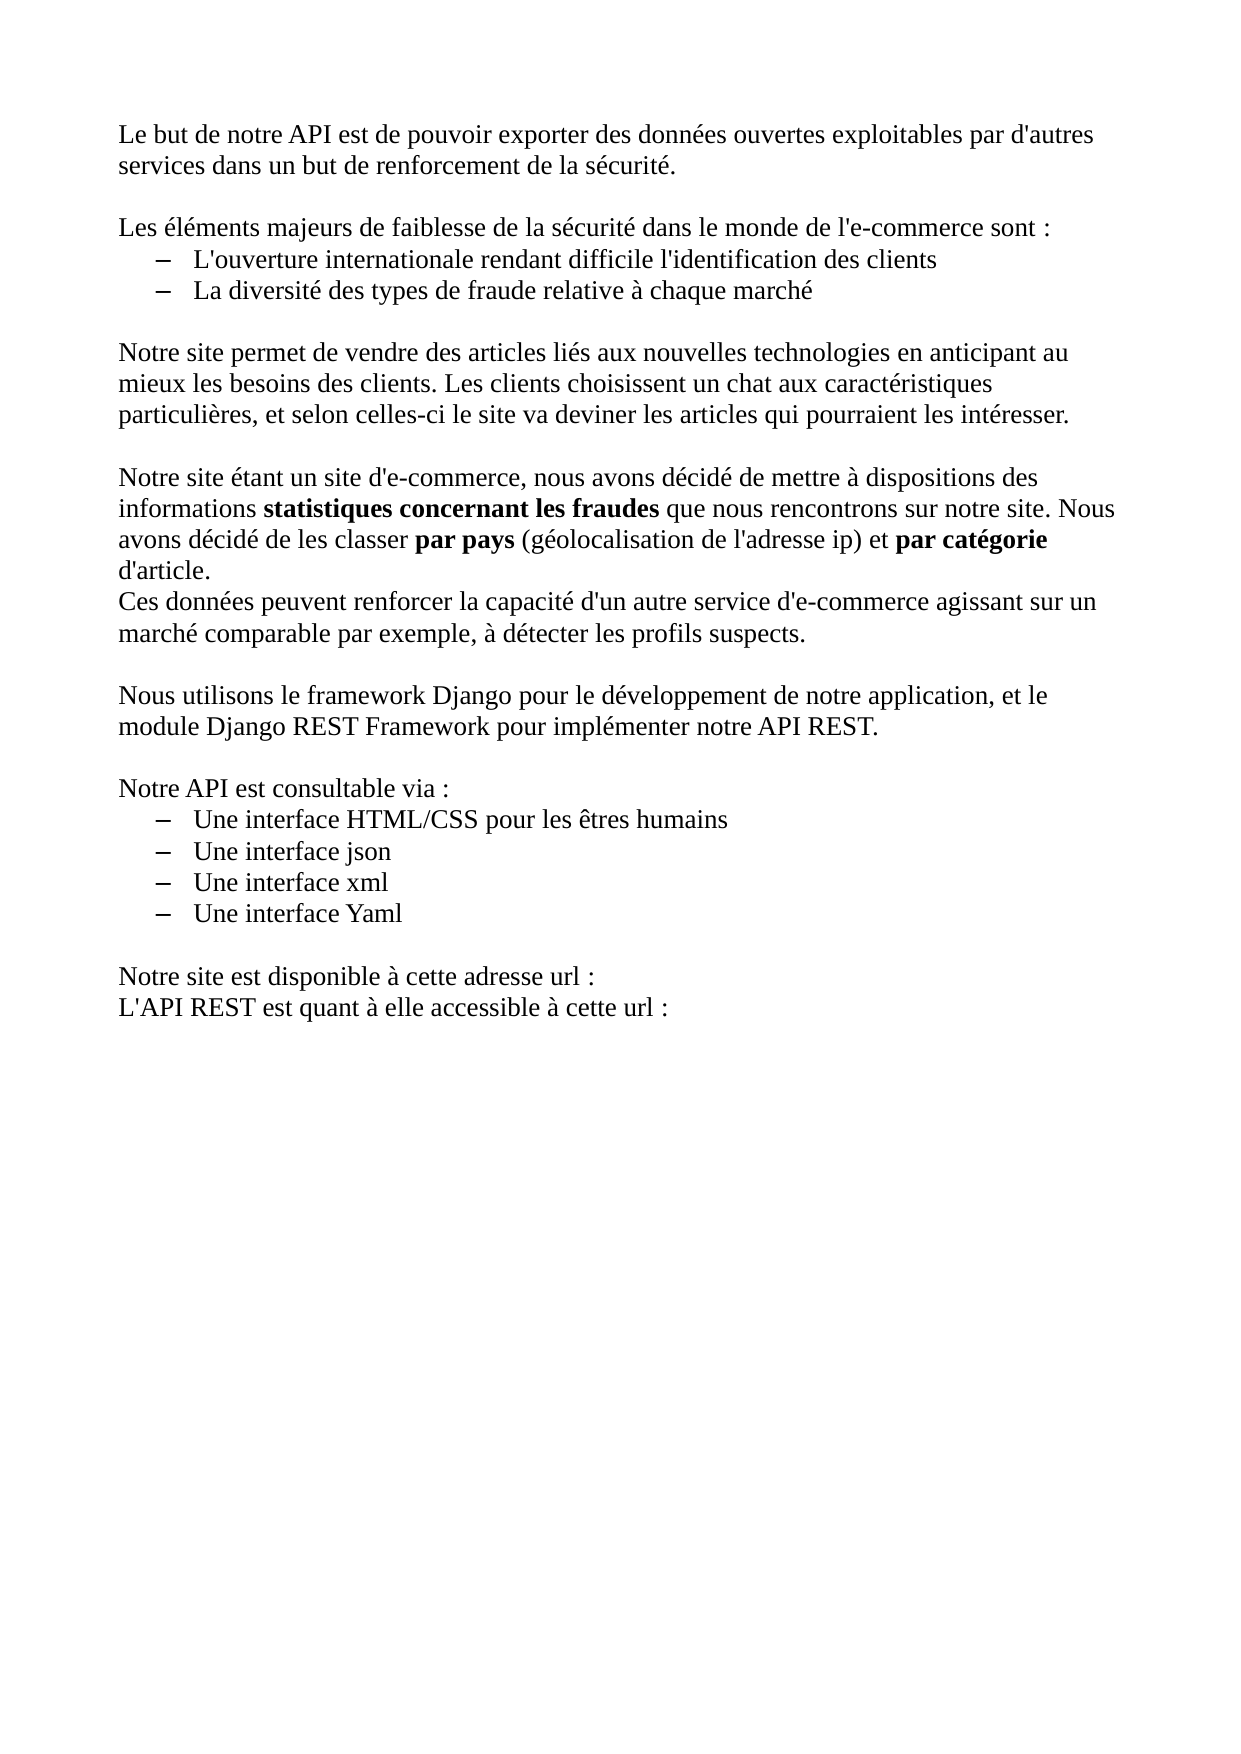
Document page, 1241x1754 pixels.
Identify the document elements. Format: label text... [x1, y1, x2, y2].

text Notre site permet de vendre des articles liés aux nouvelles technologies en anticipant au mieux les besoins des clients. Les clients choisissent un chat aux caractéristiques particulières, et selon celles-ci le site va deviner les articles qui pourraient les intéresser. [118, 336, 1122, 430]
text Ces données peuvent renforcer la capacité d'un autre service d'e-commerce agissant sur un marché comparable par exemple, à détecter les profils suspects. [118, 586, 1122, 648]
text Les éléments majeurs de faiblesse de la sécurité dans le monde de l'e-commerce sont : [118, 212, 1122, 243]
list Une interface xml [156, 866, 1122, 897]
list Une interface Yaml [156, 897, 1122, 928]
list La diversité des types de fraude relative à chaque marché [156, 274, 1122, 305]
text Notre site est disponible à cette adresse url : [118, 960, 1122, 991]
text Notre API est consultable via : [118, 772, 1122, 803]
text L'API REST est quant à elle accessible à cette url : [118, 991, 1122, 1022]
list L'ouverture internationale rendant difficile l'identification des clients [156, 243, 1122, 274]
text Nous utilisons le framework Django pour le développement de notre application, et le module Django REST Framework pour implémenter notre API REST. [118, 679, 1122, 741]
text Notre site étant un site d'e-commerce, nous avons décidé de mettre à dispositions des informations statistiques concernant les fraudes que nous rencontrons sur notre site. Nous avons décidé de les classer par pays (géolocalisation de l'adresse ip) et par catégorie d'article. [118, 461, 1122, 586]
list Une interface HTML/CSS pour les êtres humains [156, 803, 1122, 835]
list Une interface json [156, 835, 1122, 866]
text Le but de notre API est de pouvoir exporter des données ouvertes exploitables par d'autres services dans un but de renforcement de la sécurité. [118, 118, 1122, 180]
